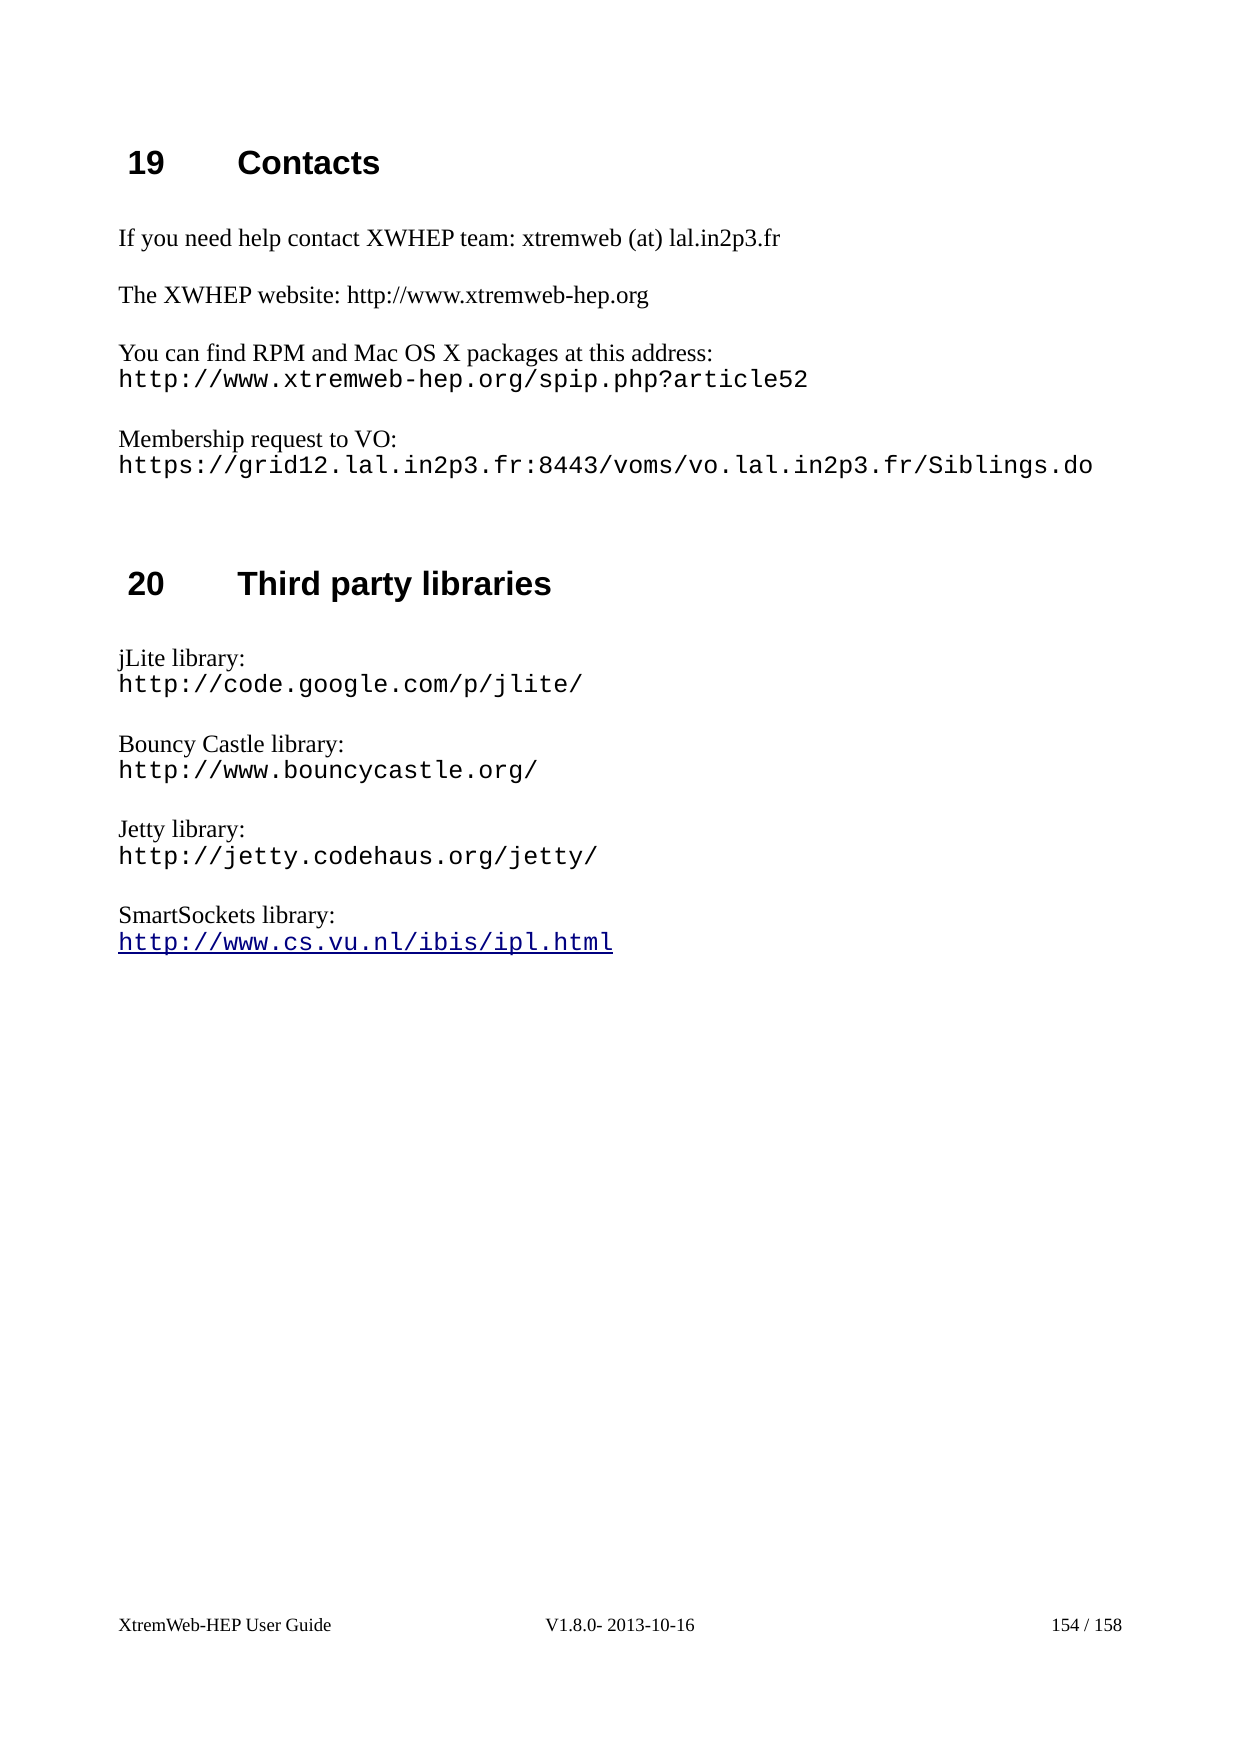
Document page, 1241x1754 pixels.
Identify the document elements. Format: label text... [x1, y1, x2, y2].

text You can find RPM and Mac OS X packages at this address: [118, 338, 1122, 367]
subtitle Contacts [118, 143, 1122, 182]
text https://grid12.lal.in2p3.fr:8443/voms/vo.lal.in2p3.fr/Siblings.do [118, 453, 1122, 481]
text Membership request to VO: [118, 424, 1122, 453]
text http://www.bouncycastle.org/ [118, 758, 1122, 786]
text http://code.google.com/p/jlite/ [118, 672, 1122, 700]
text http://www.cs.vu.nl/ibis/ipl.html [118, 929, 1122, 957]
text http://jetty.codehaus.org/jetty/ [118, 843, 1122, 872]
text http://www.xtremweb-hep.org/spip.php?article52 [118, 367, 1122, 395]
text Jetty library: [118, 814, 1122, 843]
subtitle Third party libraries [118, 563, 1122, 602]
text The XWHEP website: http://www.xtremweb-hep.org [118, 281, 1122, 309]
text SmartSockets library: [118, 900, 1122, 929]
text jLite library: [118, 643, 1122, 672]
text Bouncy Castle library: [118, 729, 1122, 758]
text If you need help contact XWHEP team: xtremweb (at) lal.in2p3.fr [118, 223, 1122, 252]
